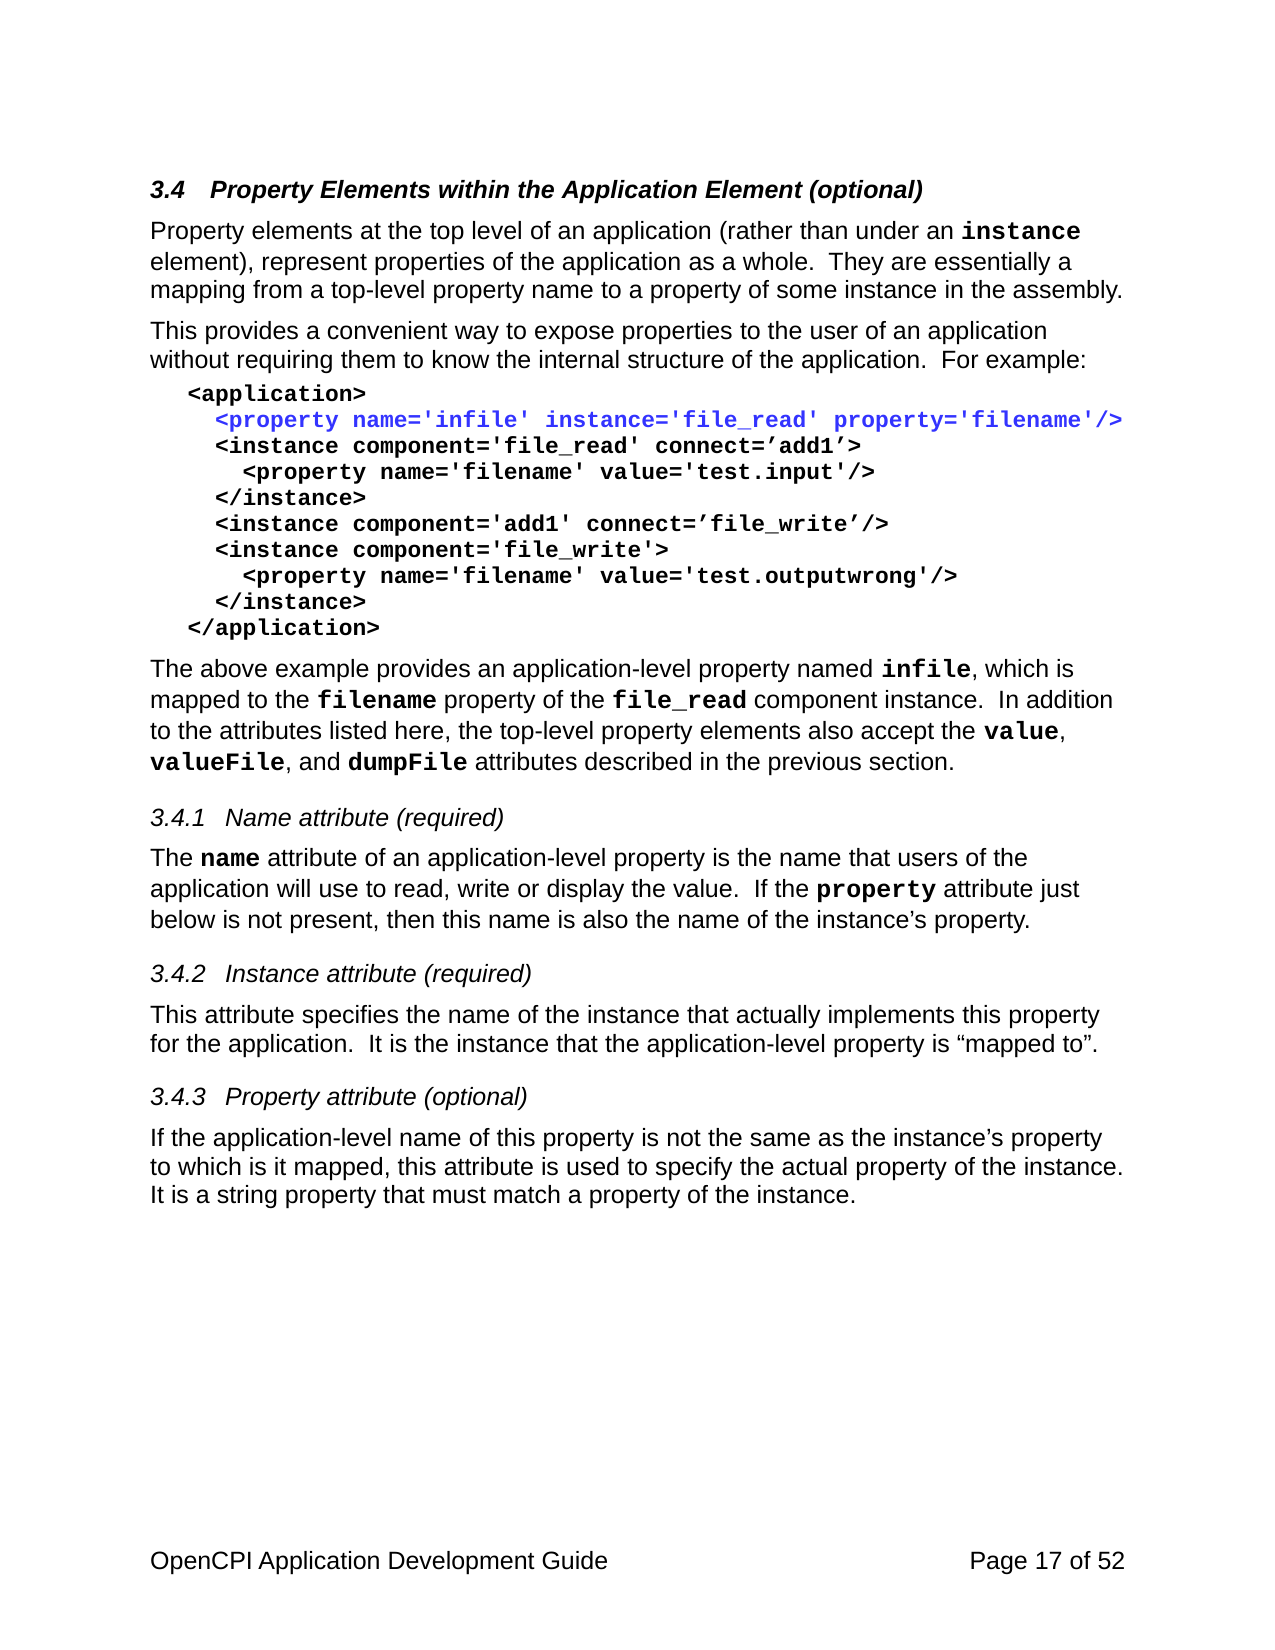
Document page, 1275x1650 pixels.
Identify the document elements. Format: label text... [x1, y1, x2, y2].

subtitle Property Elements within the Application Element (optional) [150, 175, 1125, 204]
subtitle Instance attribute (required) [150, 959, 1125, 988]
text This attribute specifies the name of the instance that actually implements this property for the application. It is the instance that the application-level property is “mapped to”. [150, 1000, 1125, 1057]
text This provides a convenient way to expose properties to the user of an application without requiring them to know the internal structure of the application. For example: [150, 316, 1125, 374]
subtitle Property attribute (optional) [150, 1082, 1125, 1111]
text The above example provides an application-level property named infile, which is mapped to the filename property of the file_read component instance. In addition to the attributes listed here, the top-level property elements also accept the value, valueFile, and dumpFile attributes described in the previous section. [150, 654, 1125, 778]
text Property elements at the top level of an application (rather than under an instance element), represent properties of the application as a whole. They are essentially a mapping from a top-level property name to a property of some instance in the assembly. [150, 216, 1125, 304]
subtitle Name attribute (required) [150, 803, 1125, 831]
text <application> <property name='infile' instance='file_read' property='filename'/> <instance component='file_read' connect=’add1’> <property name='filename' value='test.input'/> </instance> <instance component='add1' connect=’file_write’/> <instance component='file_write'> <property name='filename' value='test.outputwrong'/> </instance> </application> [187, 383, 1125, 642]
text If the application-level name of this property is not the same as the instance’s property to which is it mapped, this attribute is used to specify the actual property of the instance. It is a string property that must match a property of the instance. [150, 1123, 1125, 1209]
text The name attribute of an application-level property is the name that users of the application will use to read, write or display the value. If the property attribute just below is not present, then this name is also the name of the instance’s property. [150, 843, 1125, 934]
